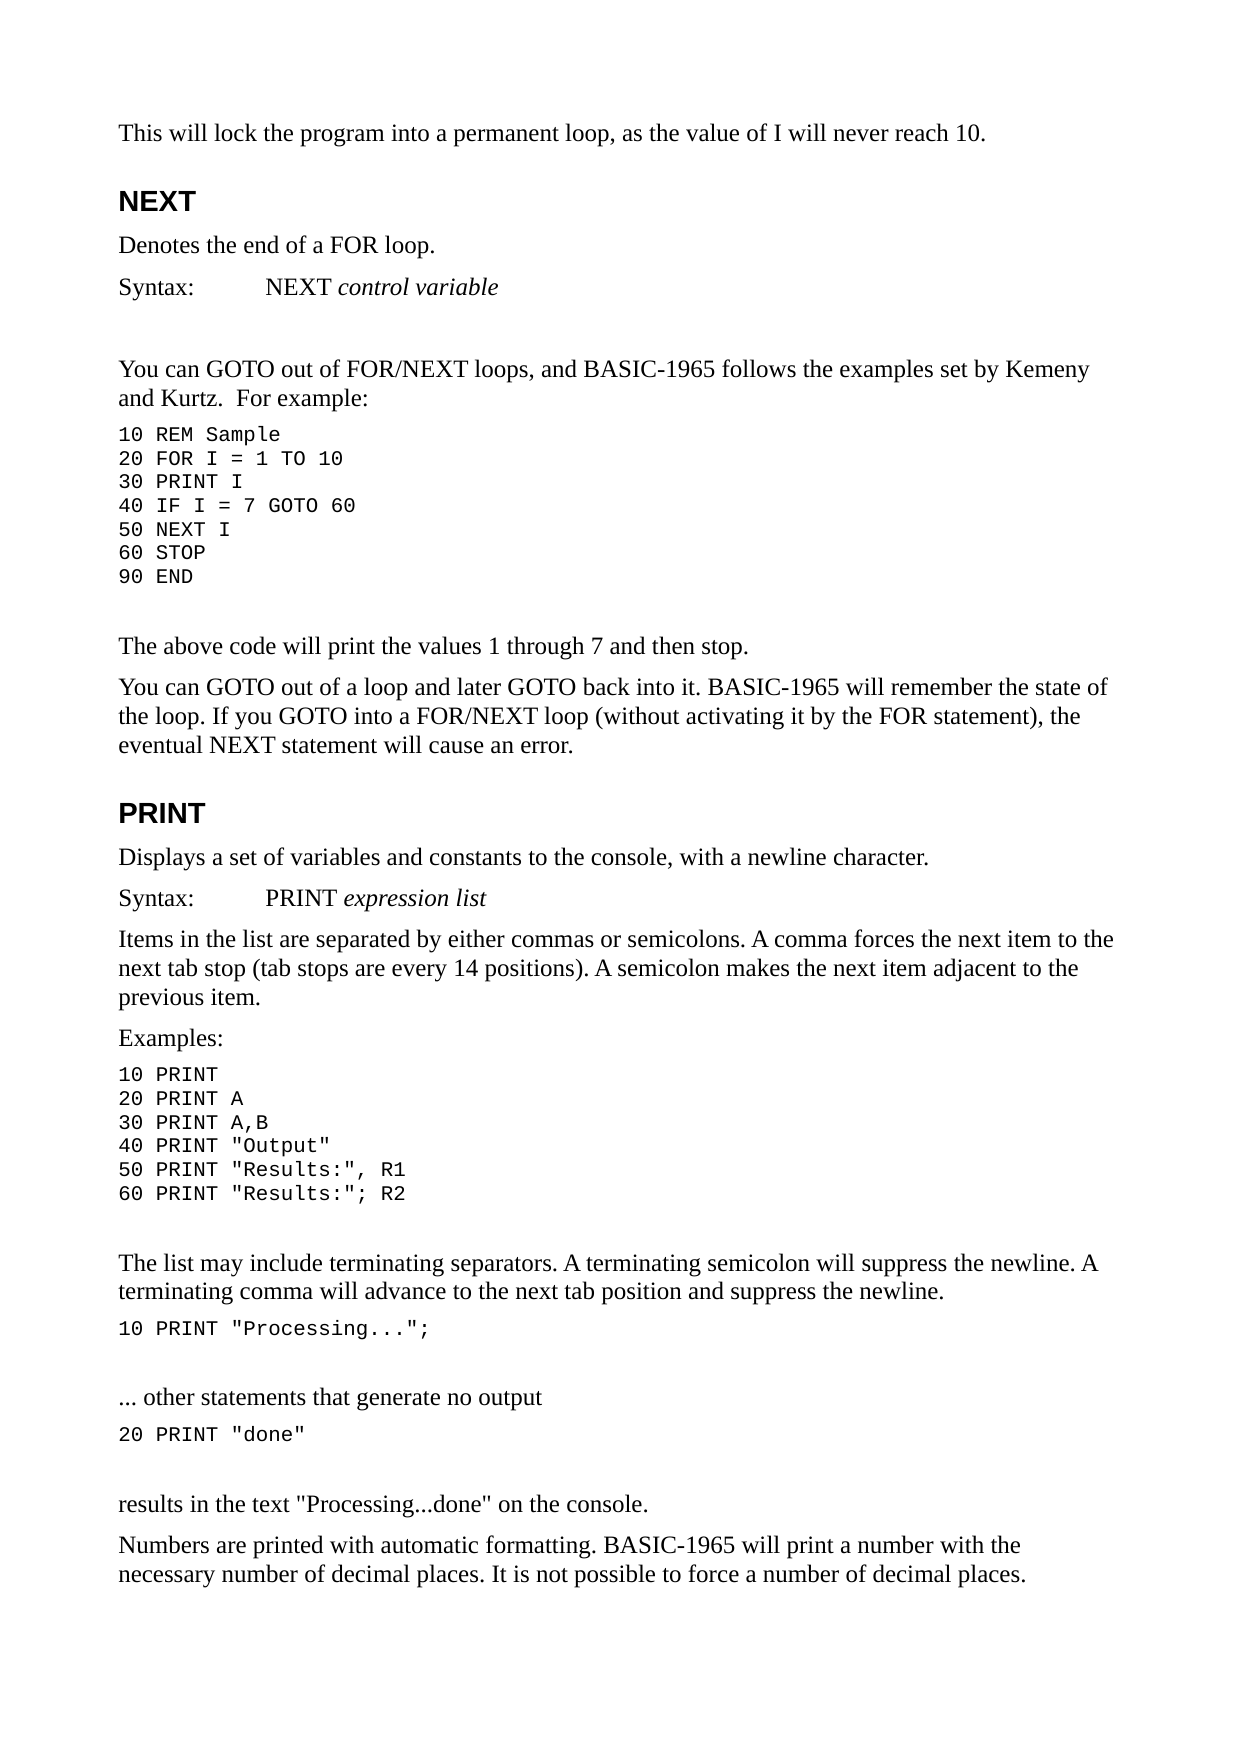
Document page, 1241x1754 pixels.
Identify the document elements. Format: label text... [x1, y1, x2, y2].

text 10 REM Sample [118, 424, 1122, 448]
text results in the text "Processing...done" on the console. [118, 1489, 1122, 1517]
text 40 IF I = 7 GOTO 60 [118, 495, 1122, 519]
text The list may include terminating separators. A terminating semicolon will suppress the newline. A terminating comma will advance to the next tab position and suppress the newline. [118, 1248, 1122, 1305]
text 60 STOP [118, 542, 1122, 566]
text Items in the list are separated by either commas or semicolons. A comma forces the next item to the next tab stop (tab stops are every 14 positions). A semicolon makes the next item adjacent to the previous item. [118, 924, 1122, 1011]
text 50 NEXT I [118, 519, 1122, 542]
text 20 PRINT A [118, 1088, 1122, 1112]
text 60 PRINT "Results:"; R2 [118, 1183, 1122, 1206]
text 20 PRINT "done" [118, 1424, 1122, 1447]
text You can GOTO out of FOR/NEXT loops, and BASIC-1965 follows the examples set by Kemeny and Kurtz. For example: [118, 354, 1122, 412]
text Examples: [118, 1023, 1122, 1052]
text 20 FOR I = 1 TO 10 [118, 448, 1122, 471]
text This will lock the program into a permanent loop, as the value of I will never reach 10. [118, 118, 1122, 147]
text Denotes the end of a FOR loop. [118, 230, 1122, 259]
text Syntax: NEXT control variable [118, 272, 1122, 300]
text Numbers are printed with automatic formatting. BASIC-1965 will print a number with the necessary number of decimal places. It is not possible to force a number of decimal places. [118, 1530, 1122, 1587]
text 90 END [118, 566, 1122, 590]
text 40 PRINT "Output" [118, 1135, 1122, 1159]
text The above code will print the values 1 through 7 and then stop. [118, 631, 1122, 660]
text 30 PRINT A,B [118, 1112, 1122, 1135]
text Displays a set of variables and constants to the console, with a newline character. [118, 842, 1122, 871]
text 10 PRINT "Processing..."; [118, 1318, 1122, 1341]
text Syntax: PRINT expression list [118, 883, 1122, 912]
text You can GOTO out of a loop and later GOTO back into it. BASIC-1965 will remember the state of the loop. If you GOTO into a FOR/NEXT loop (without activating it by the FOR statement), the eventual NEXT statement will cause an error. [118, 672, 1122, 758]
text 50 PRINT "Results:", R1 [118, 1159, 1122, 1183]
subtitle PRINT [118, 796, 1122, 829]
text 30 PRINT I [118, 471, 1122, 495]
subtitle NEXT [118, 184, 1122, 218]
text 10 PRINT [118, 1064, 1122, 1088]
text ... other statements that generate no output [118, 1382, 1122, 1411]
